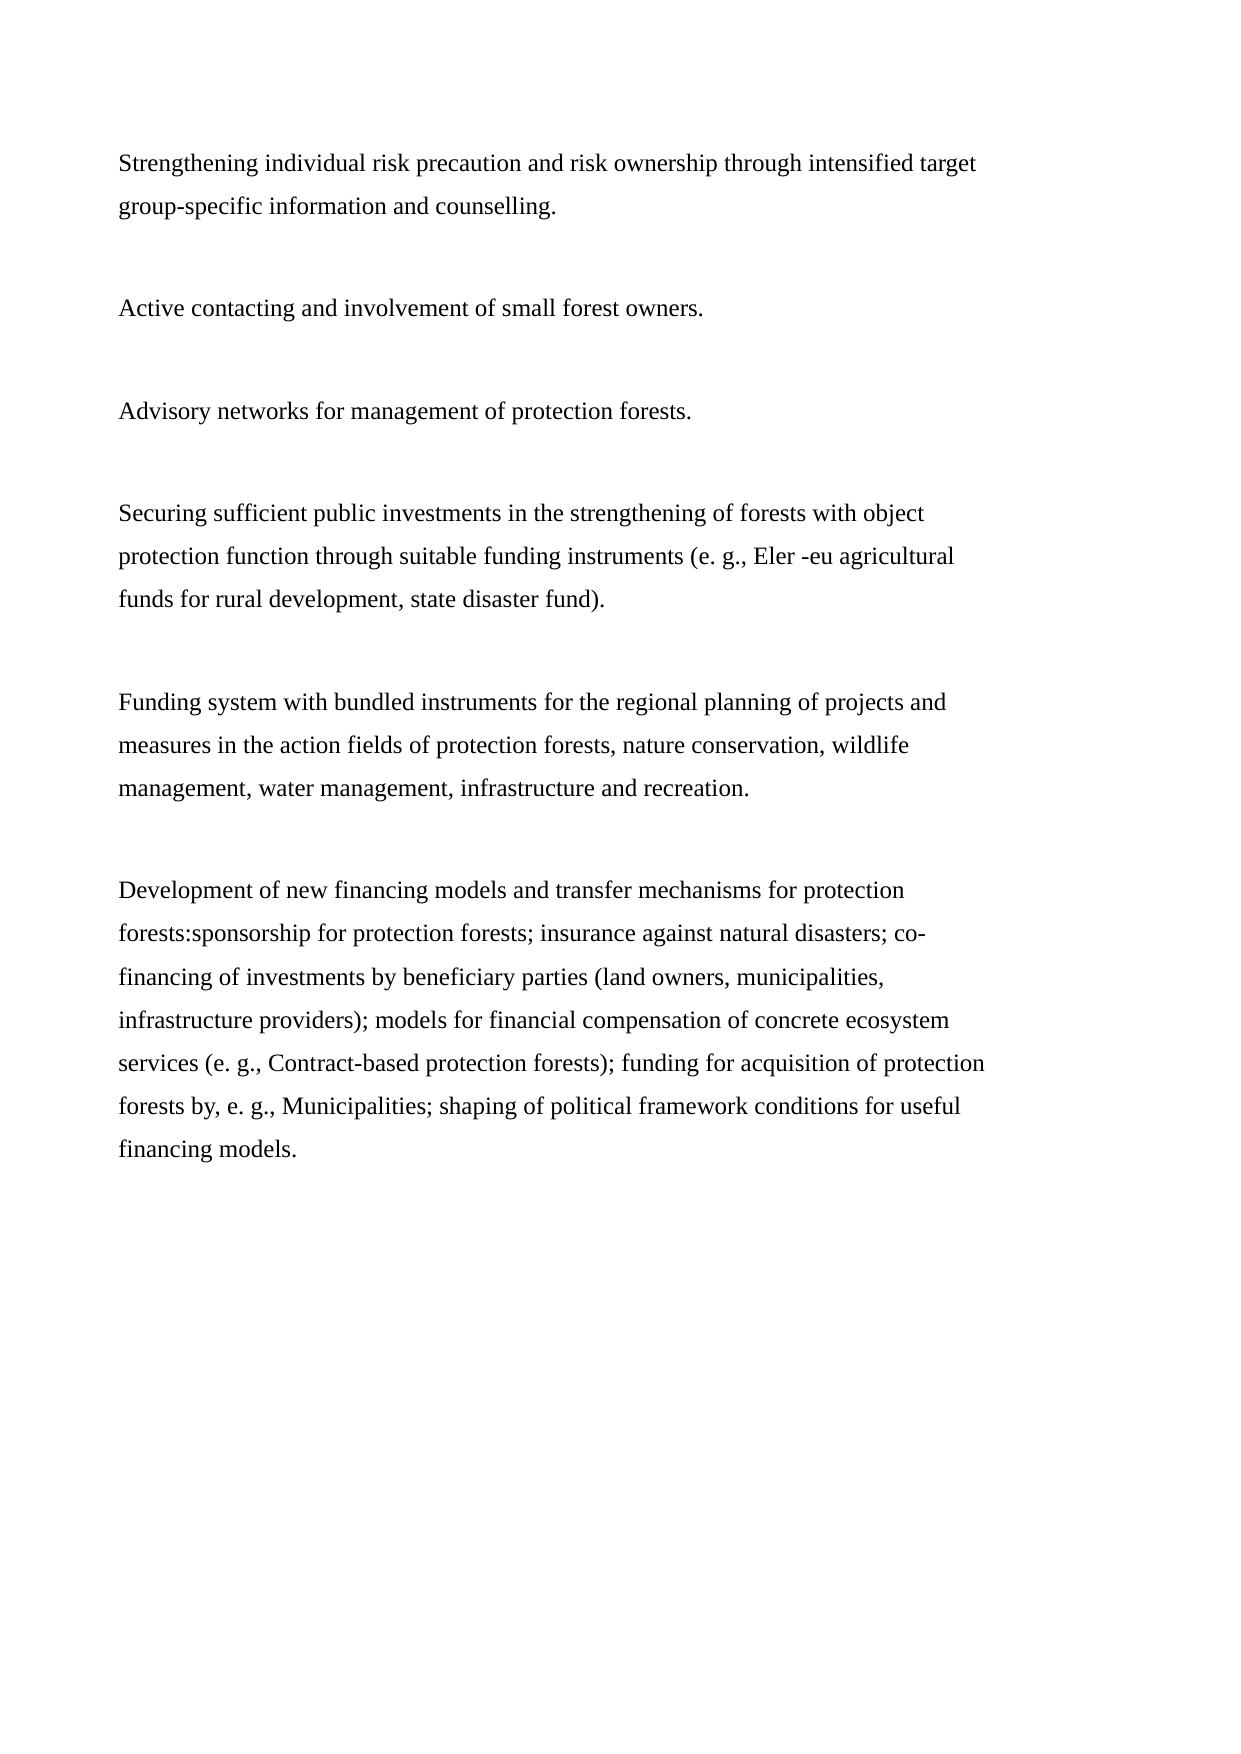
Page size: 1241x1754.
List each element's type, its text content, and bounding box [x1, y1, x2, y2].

table_cell Development of new financing models and transfer mechanisms for protection forests:sponsorship for protection forests; insurance against natural disasters; co-financing of investments by beneficiary parties (land owners, municipalities, infrastructure providers); models for financial compensation of concrete ecosystem services (e. g., Contract-based protection forests); funding for acquisition of protection forests by, e. g., Municipalities; shaping of political framework conditions for useful financing models. [115, 846, 1004, 1207]
table_cell Funding system with bundled instruments for the regional planning of projects and measures in the action fields of protection forests, nature conservation, wildlife management, water management, infrastructure and recreation. [115, 657, 1004, 846]
table_cell Advisory networks for management of protection forests. [115, 366, 1004, 468]
table_cell Strengthening individual risk precaution and risk ownership through intensified target group-specific information and counselling. [115, 118, 1004, 264]
table_cell Active contacting and involvement of small forest owners. [115, 264, 1004, 366]
table_cell Securing sufficient public investments in the strengthening of forests with object protection function through suitable funding instruments (e. g., Eler -eu agricultural funds for rural development, state disaster fund). [115, 469, 1004, 657]
